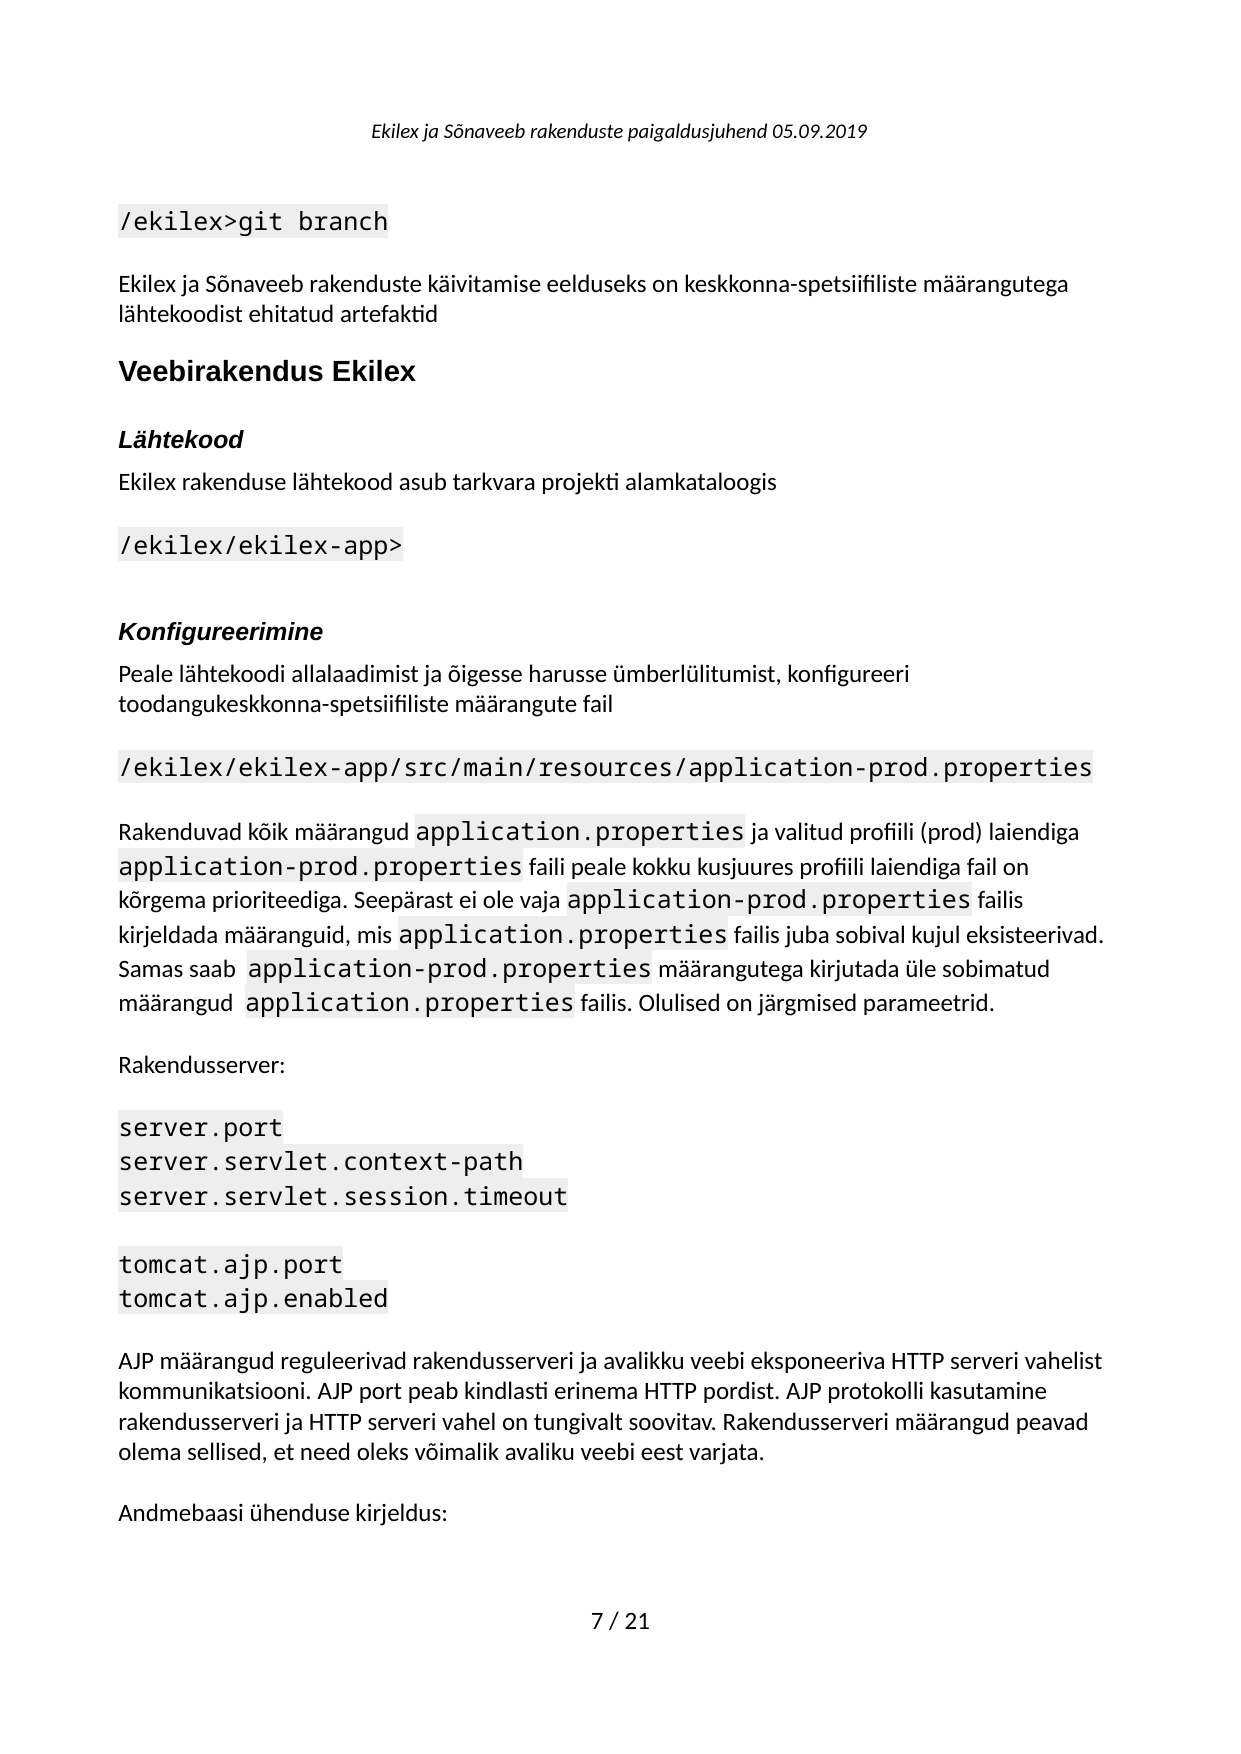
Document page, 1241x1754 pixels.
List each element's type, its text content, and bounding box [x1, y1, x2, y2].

subtitle Veebirakendus Ekilex [118, 354, 1122, 388]
text Andmebaasi ühenduse kirjeldus: [118, 1497, 1122, 1528]
text AJP määrangud reguleerivad rakendusserveri ja avalikku veebi eksponeeriva HTTP serveri vahelist kommunikatsiooni. AJP port peab kindlasti erinema HTTP pordist. AJP protokolli kasutamine rakendusserveri ja HTTP serveri vahel on tungivalt soovitav. Rakendusserveri määrangud peavad olema sellised, et need oleks võimalik avaliku veebi eest varjata. [118, 1345, 1122, 1467]
text Rakendusserver: [118, 1049, 1122, 1079]
text Peale lähtekoodi allalaadimist ja õigesse harusse ümberlülitumist, konfigureeri toodangukeskkonna-spetsiifiliste määrangute fail [118, 658, 1122, 719]
text server.port [118, 1110, 1122, 1144]
subtitle Lähtekood [118, 425, 1122, 454]
text server.servlet.context-path [118, 1144, 1122, 1178]
text tomcat.ajp.enabled [118, 1280, 1122, 1314]
text Rakenduvad kõik määrangud application.properties ja valitud profiili (prod) laiendiga application-prod.properties faili peale kokku kusjuures profiili laiendiga fail on kõrgema prioriteediga. Seepärast ei ole vaja application-prod.properties failis kirjeldada määranguid, mis application.properties failis juba sobival kujul eksisteerivad. Samas saab application-prod.properties määrangutega kirjutada üle sobimatud määrangud application.properties failis. Olulised on järgmised parameetrid. [118, 814, 1122, 1018]
text server.servlet.session.timeout [118, 1178, 1122, 1212]
text /ekilex/ekilex-app> [118, 527, 1122, 561]
text Ekilex rakenduse lähtekood asub tarkvara projekti alamkataloogis [118, 466, 1122, 497]
text Ekilex ja Sõnaveeb rakenduste käivitamise eelduseks on keskkonna-spetsiifiliste määrangutega lähtekoodist ehitatud artefaktid [118, 268, 1122, 329]
subtitle Konfigureerimine [118, 617, 1122, 645]
text /ekilex>git branch [118, 203, 1122, 238]
text /ekilex/ekilex-app/src/main/resources/application-prod.properties [118, 749, 1122, 783]
text tomcat.ajp.port [118, 1246, 1122, 1280]
